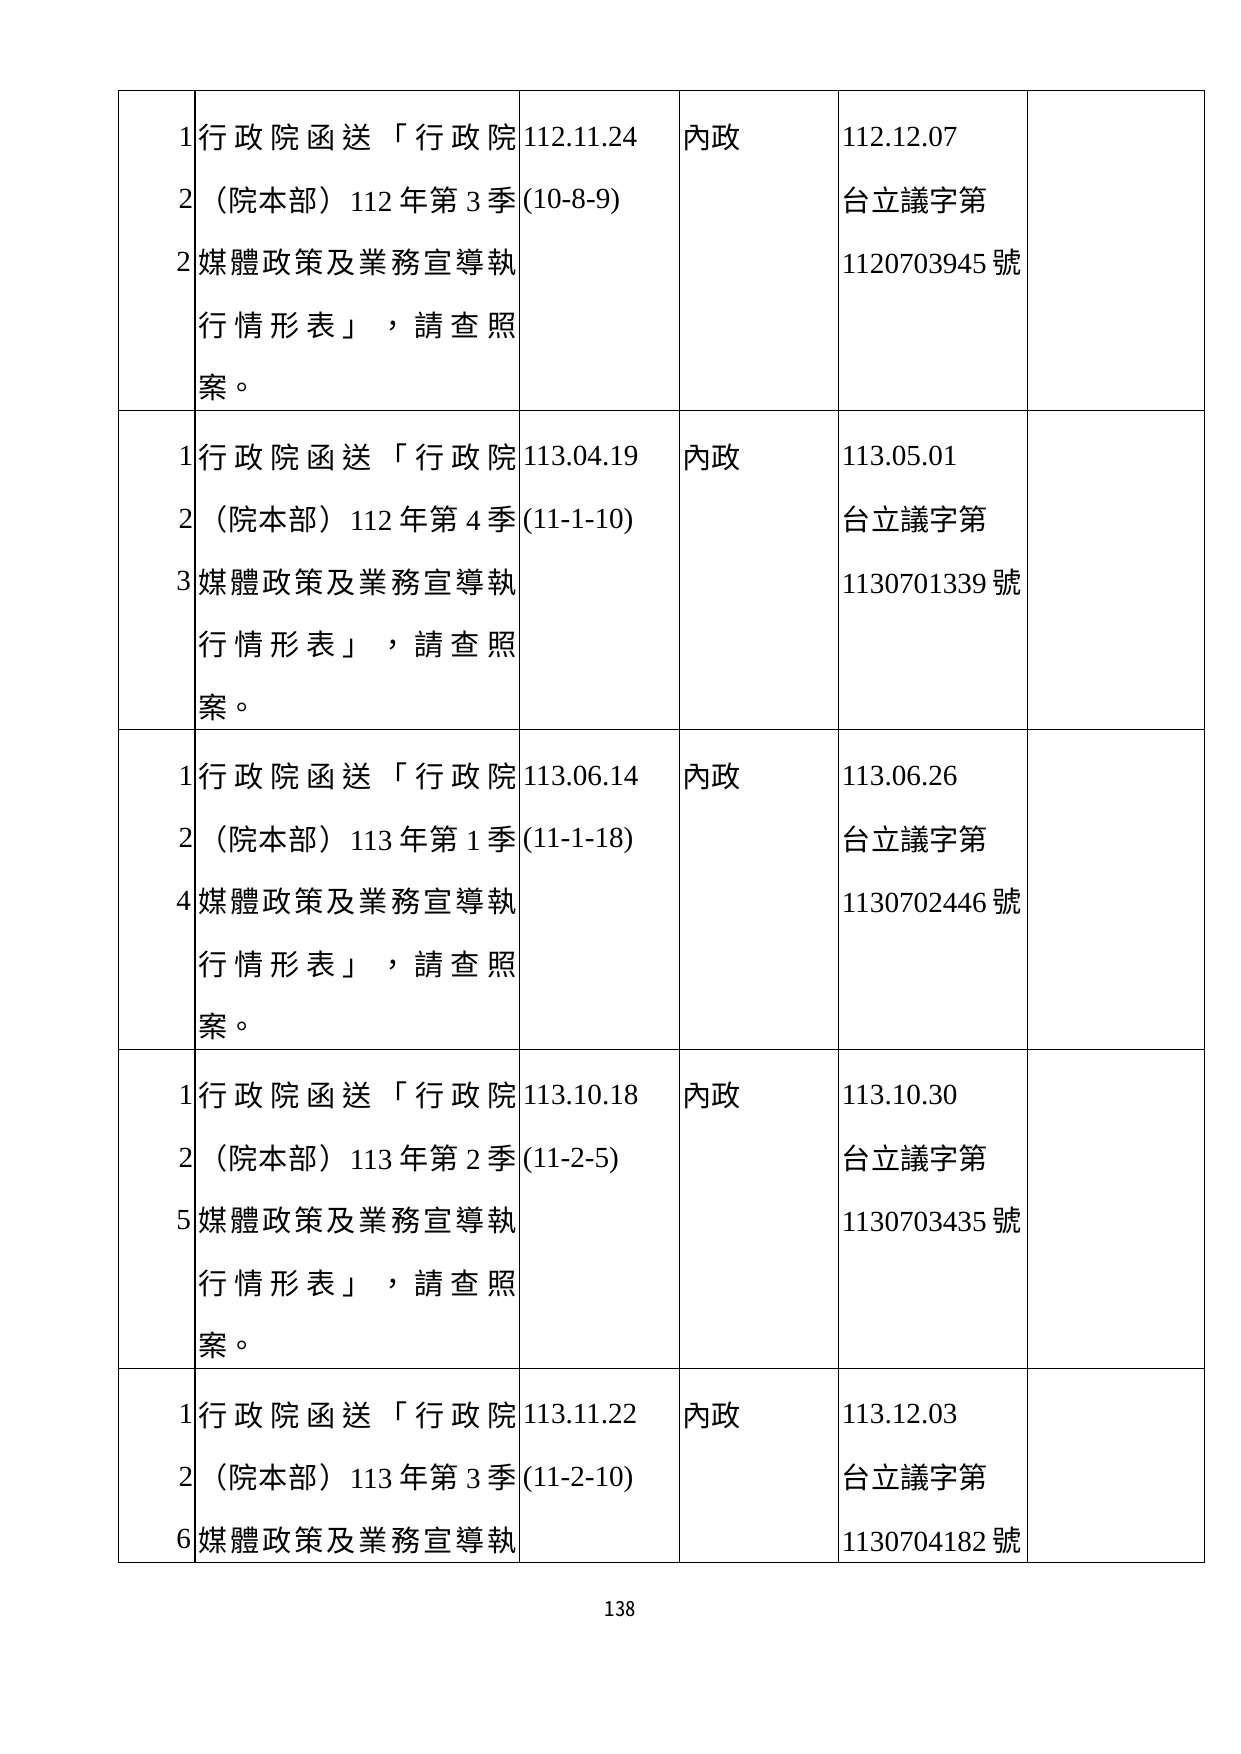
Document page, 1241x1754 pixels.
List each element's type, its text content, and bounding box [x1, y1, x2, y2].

table_cell [1028, 411, 1204, 729]
table_cell 內政 [680, 91, 838, 410]
table_cell [119, 411, 194, 729]
table_cell [119, 1369, 194, 1562]
table_cell [119, 91, 194, 410]
table_cell 內政 [680, 1050, 838, 1368]
table_cell 行政院函送「行政院（院本部）112年第4季媒體政策及業務宣導執行情形表」，請查照案。 [196, 411, 519, 729]
table_cell 112.12.07 台立議字第1120703945號 [839, 91, 1027, 410]
table_cell 113.11.22 (11-2-10) [520, 1369, 679, 1562]
table_cell 行政院函送「行政院（院本部）113年第3季媒體政策及業務宣導執 [196, 1369, 519, 1562]
table_cell [1028, 91, 1204, 410]
table_cell 113.10.30 台立議字第1130703435號 [839, 1050, 1027, 1368]
table_cell 113.05.01 台立議字第1130701339號 [839, 411, 1027, 729]
table_cell 113.10.18 (11-2-5) [520, 1050, 679, 1368]
table_cell 行政院函送「行政院（院本部）113年第1季媒體政策及業務宣導執行情形表」，請查照案。 [196, 730, 519, 1048]
table_cell 內政 [680, 411, 838, 729]
table_cell 113.04.19 (11-1-10) [520, 411, 679, 729]
table_cell 112.11.24 (10-8-9) [520, 91, 679, 410]
table_cell [119, 730, 194, 1048]
table_cell 113.12.03 台立議字第1130704182號 [839, 1369, 1027, 1562]
table_cell 113.06.26 台立議字第1130702446號 [839, 730, 1027, 1048]
table_cell 內政 [680, 730, 838, 1048]
table_cell 113.06.14 (11-1-18) [520, 730, 679, 1048]
table_cell 內政 [680, 1369, 838, 1562]
table_cell 行政院函送「行政院（院本部）112年第3季媒體政策及業務宣導執行情形表」，請查照案。 [196, 91, 519, 410]
table_cell [119, 1050, 194, 1368]
table_cell [1028, 1369, 1204, 1562]
table_cell 行政院函送「行政院（院本部）113年第2季媒體政策及業務宣導執行情形表」，請查照案。 [196, 1050, 519, 1368]
table_cell [1028, 1050, 1204, 1368]
table_cell [1028, 730, 1204, 1048]
